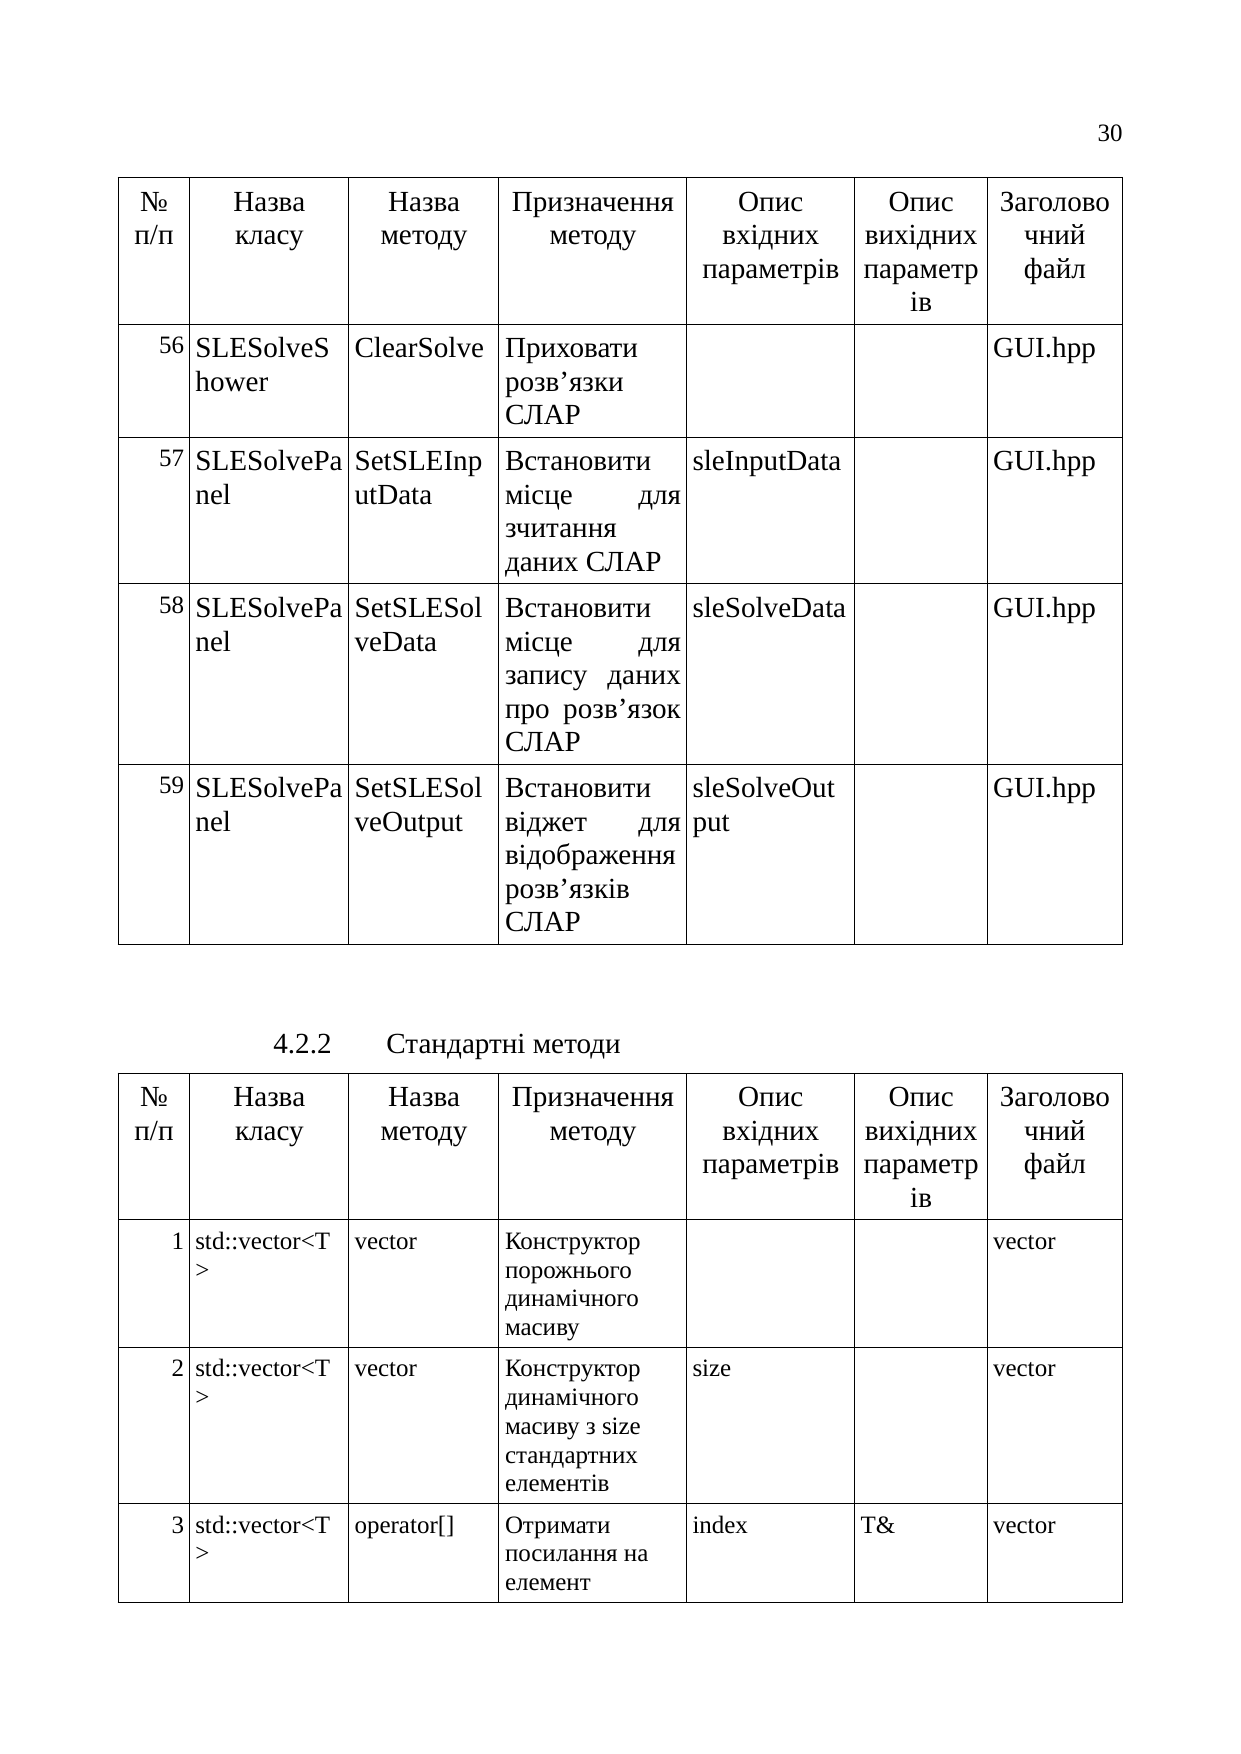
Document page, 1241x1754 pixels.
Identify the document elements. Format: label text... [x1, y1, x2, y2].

table_cell sleSolveOutput [687, 765, 854, 944]
table_header Опис вихідних параметрів [855, 1074, 987, 1219]
table_header Заголовочний файл [988, 1074, 1122, 1219]
table_cell Конструктор порожнього динамічного масиву [499, 1220, 686, 1347]
table_cell size [687, 1348, 854, 1503]
table_cell Приховати розв’язки СЛАР [499, 325, 686, 437]
table_header Опис вихідних параметрів [855, 178, 987, 323]
table_cell SetSLEInputData [349, 438, 498, 583]
table_cell vector [349, 1220, 498, 1347]
table_header № п/п [119, 178, 189, 323]
table_cell 58 [119, 584, 189, 763]
subtitle Стандартні методи [266, 1026, 1122, 1060]
table_cell sleInputData [687, 438, 854, 583]
table_header Призначення методу [499, 1074, 686, 1219]
table_cell 56 [119, 325, 189, 437]
table_cell std::vector<T> [190, 1504, 348, 1602]
table_cell operator[] [349, 1504, 498, 1602]
table_cell [855, 1220, 987, 1347]
table_cell T& [855, 1504, 987, 1602]
table_header Заголовочний файл [988, 178, 1122, 323]
table_header Назва методу [349, 1074, 498, 1219]
table_cell Встановити місце для запису даних про розв’язок СЛАР [499, 584, 686, 763]
table_cell GUI.hpp [988, 765, 1122, 944]
table_cell vector [349, 1348, 498, 1503]
table_cell GUI.hpp [988, 584, 1122, 763]
table_cell sleSolveData [687, 584, 854, 763]
table_cell 57 [119, 438, 189, 583]
table_cell [855, 325, 987, 437]
table_cell [855, 765, 987, 944]
table_cell SLESolvePanel [190, 584, 348, 763]
table_cell SetSLESolveData [349, 584, 498, 763]
table_cell GUI.hpp [988, 438, 1122, 583]
table_cell Отримати посилання на елемент [499, 1504, 686, 1602]
table_header Назва класу [190, 178, 348, 323]
table_cell 3 [119, 1504, 189, 1602]
table_cell std::vector<T> [190, 1348, 348, 1503]
table_header Опис вхідних параметрів [687, 178, 854, 323]
table_cell vector [988, 1348, 1122, 1503]
table_cell [687, 1220, 854, 1347]
table_cell 1 [119, 1220, 189, 1347]
table_cell SLESolvePanel [190, 765, 348, 944]
table_header Назва методу [349, 178, 498, 323]
table_header № п/п [119, 1074, 189, 1219]
table_cell std::vector<T> [190, 1220, 348, 1347]
table_cell 59 [119, 765, 189, 944]
table_cell [855, 438, 987, 583]
table_cell GUI.hpp [988, 325, 1122, 437]
table_cell vector [988, 1220, 1122, 1347]
table_cell [855, 1348, 987, 1503]
table_cell 2 [119, 1348, 189, 1503]
table_cell [855, 584, 987, 763]
table_header Опис вхідних параметрів [687, 1074, 854, 1219]
table_cell SLESolvePanel [190, 438, 348, 583]
table_cell index [687, 1504, 854, 1602]
table_cell ClearSolve [349, 325, 498, 437]
table_cell SLESolveShower [190, 325, 348, 437]
table_cell vector [988, 1504, 1122, 1602]
table_cell Встановити місце для зчитання даних СЛАР [499, 438, 686, 583]
table_cell Встановити віджет для відображення розв’язків СЛАР [499, 765, 686, 944]
table_header Призначення методу [499, 178, 686, 323]
table_cell Конструктор динамічного масиву з size стандартних елементів [499, 1348, 686, 1503]
table_cell SetSLESolveOutput [349, 765, 498, 944]
table_cell [687, 325, 854, 437]
table_header Назва класу [190, 1074, 348, 1219]
